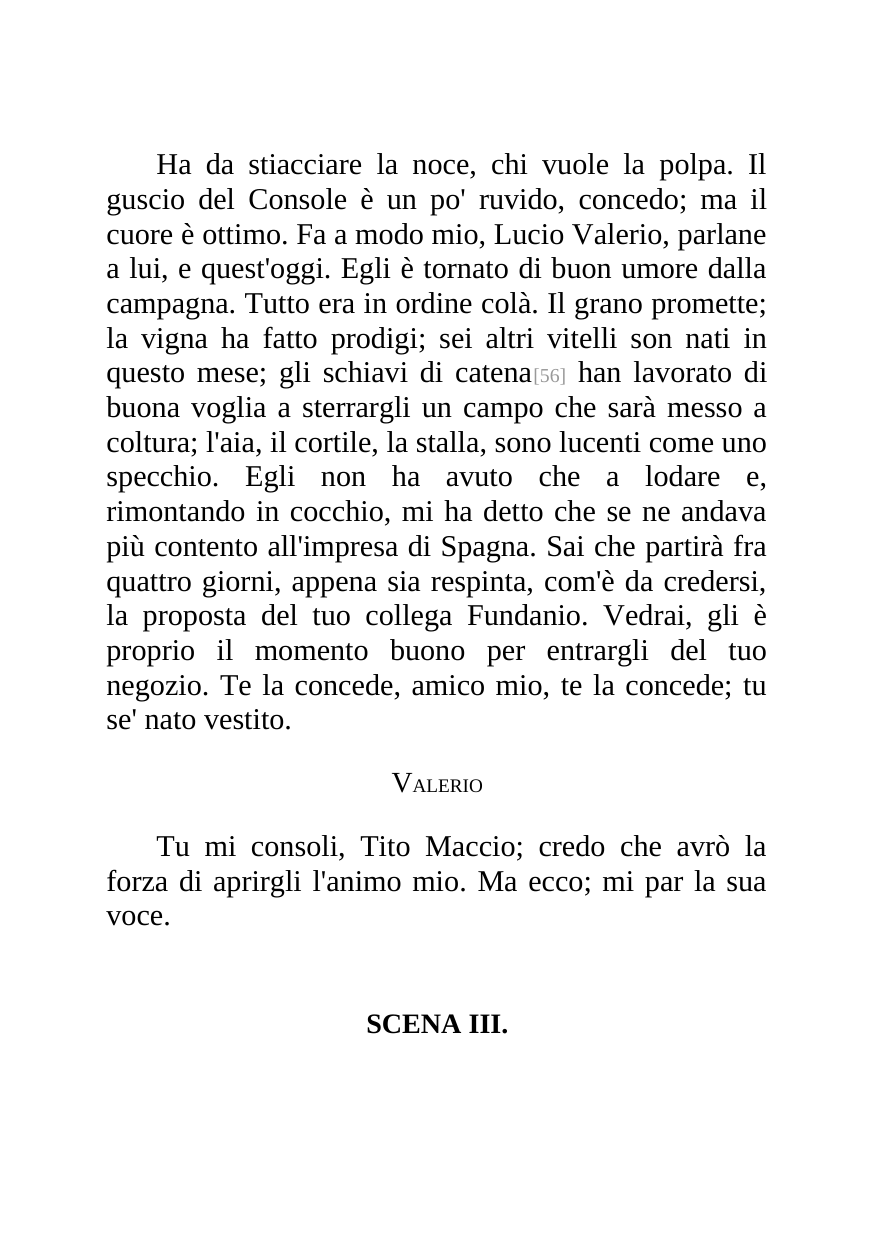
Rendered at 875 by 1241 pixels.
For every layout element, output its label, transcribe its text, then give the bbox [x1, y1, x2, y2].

subtitle SCENA III. [106, 1007, 768, 1039]
text Tu mi consoli, Tito Maccio; credo che avrò la forza di aprirgli l'animo mio. Ma ecco; mi par la sua voce. [106, 828, 768, 932]
text Valerio [156, 765, 718, 799]
text Ha da stiacciare la noce, chi vuole la polpa. Il guscio del Console è un po' ruvido, concedo; ma il cuore è ottimo. Fa a modo mio, Lucio Valerio, parlane a lui, e quest'oggi. Egli è tornato di buon umore dalla campagna. Tutto era in ordine colà. Il grano promette; la vigna ha fatto prodigi; sei altri vitelli son nati in questo mese; gli schiavi di catena[56] han lavorato di buona voglia a sterrargli un campo che sarà messo a coltura; l'aia, il cortile, la stalla, sono lucenti come uno specchio. Egli non ha avuto che a lodare e, rimontando in cocchio, mi ha detto che se ne andava più contento all'impresa di Spagna. Sai che partirà fra quattro giorni, appena sia respinta, com'è da credersi, la proposta del tuo collega Fundanio. Vedrai, gli è proprio il momento buono per entrargli del tuo negozio. Te la concede, amico mio, te la concede; tu se' nato vestito. [106, 146, 768, 736]
